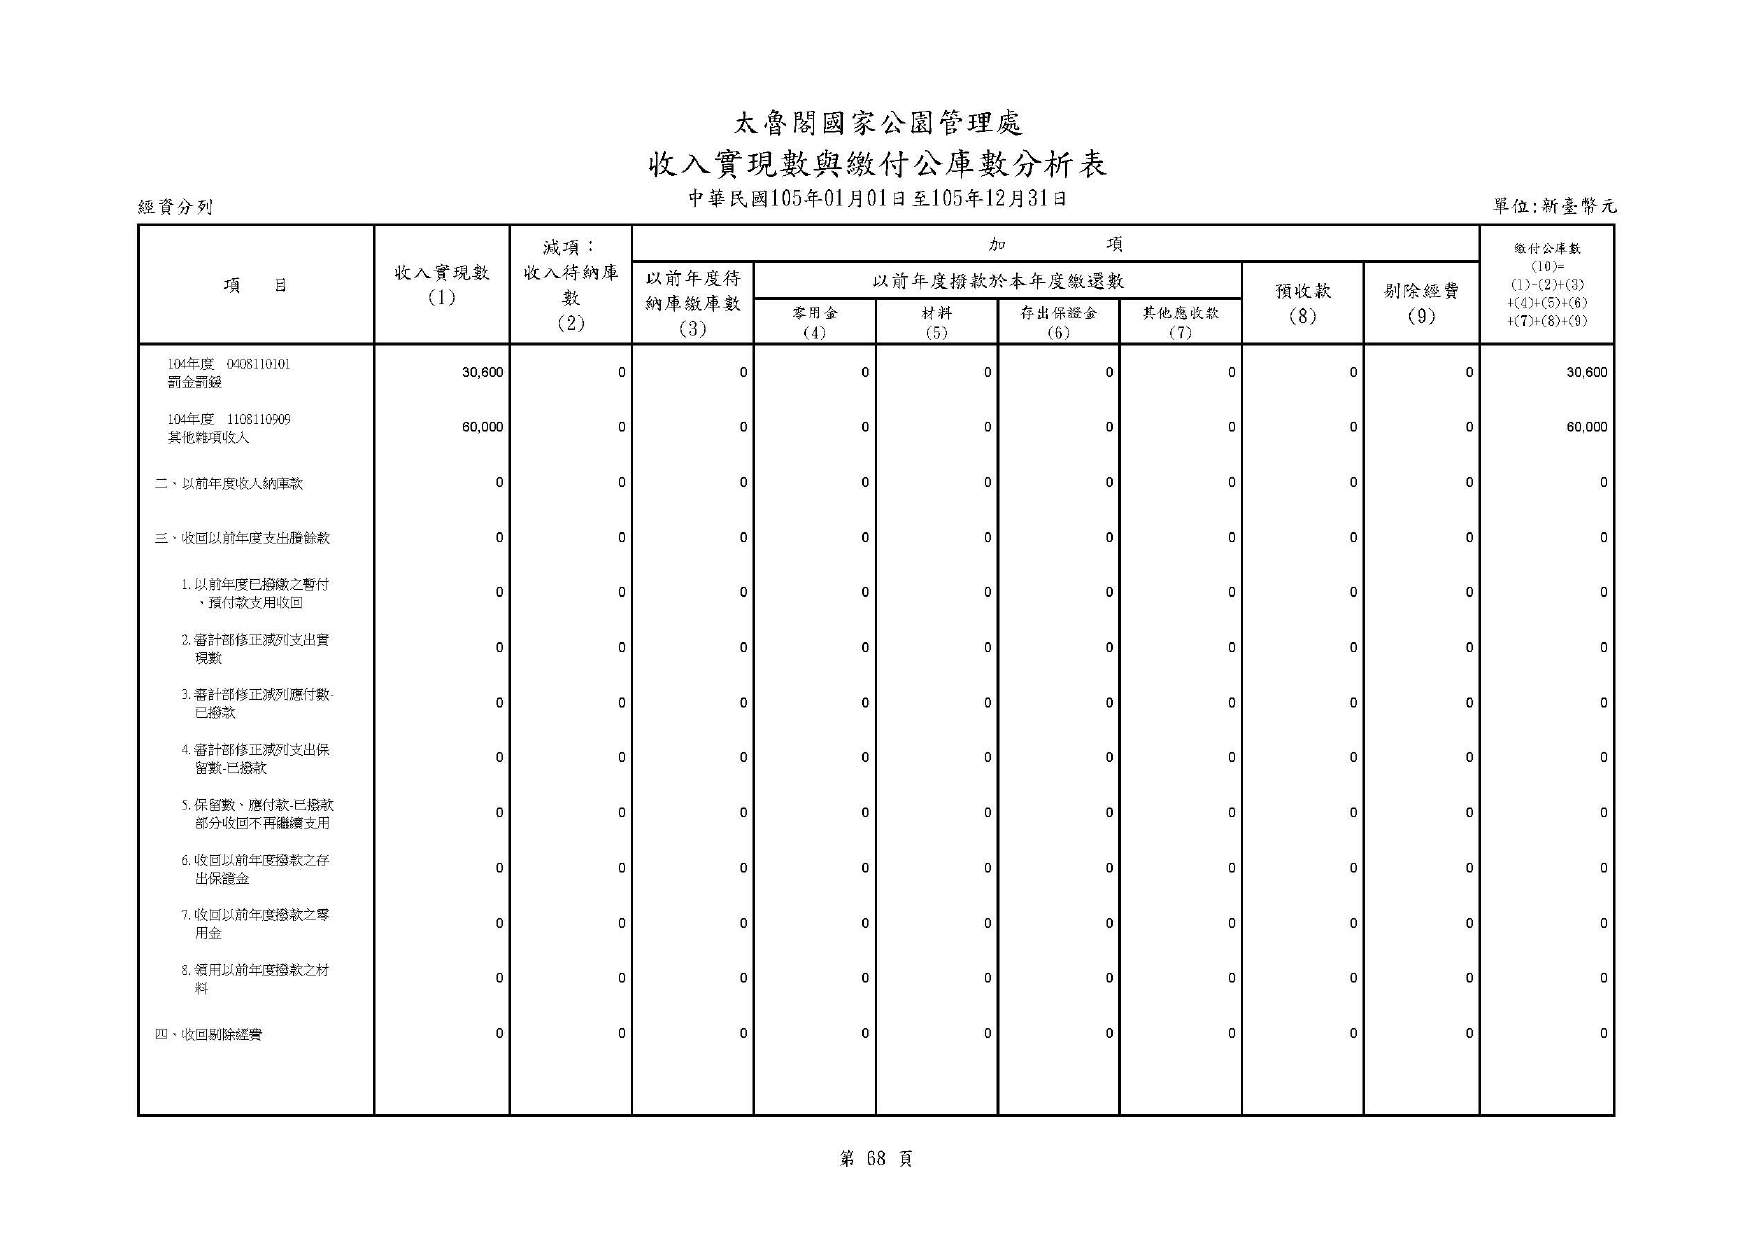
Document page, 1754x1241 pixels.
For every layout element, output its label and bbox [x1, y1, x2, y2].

picture [59, 59, 1695, 1216]
